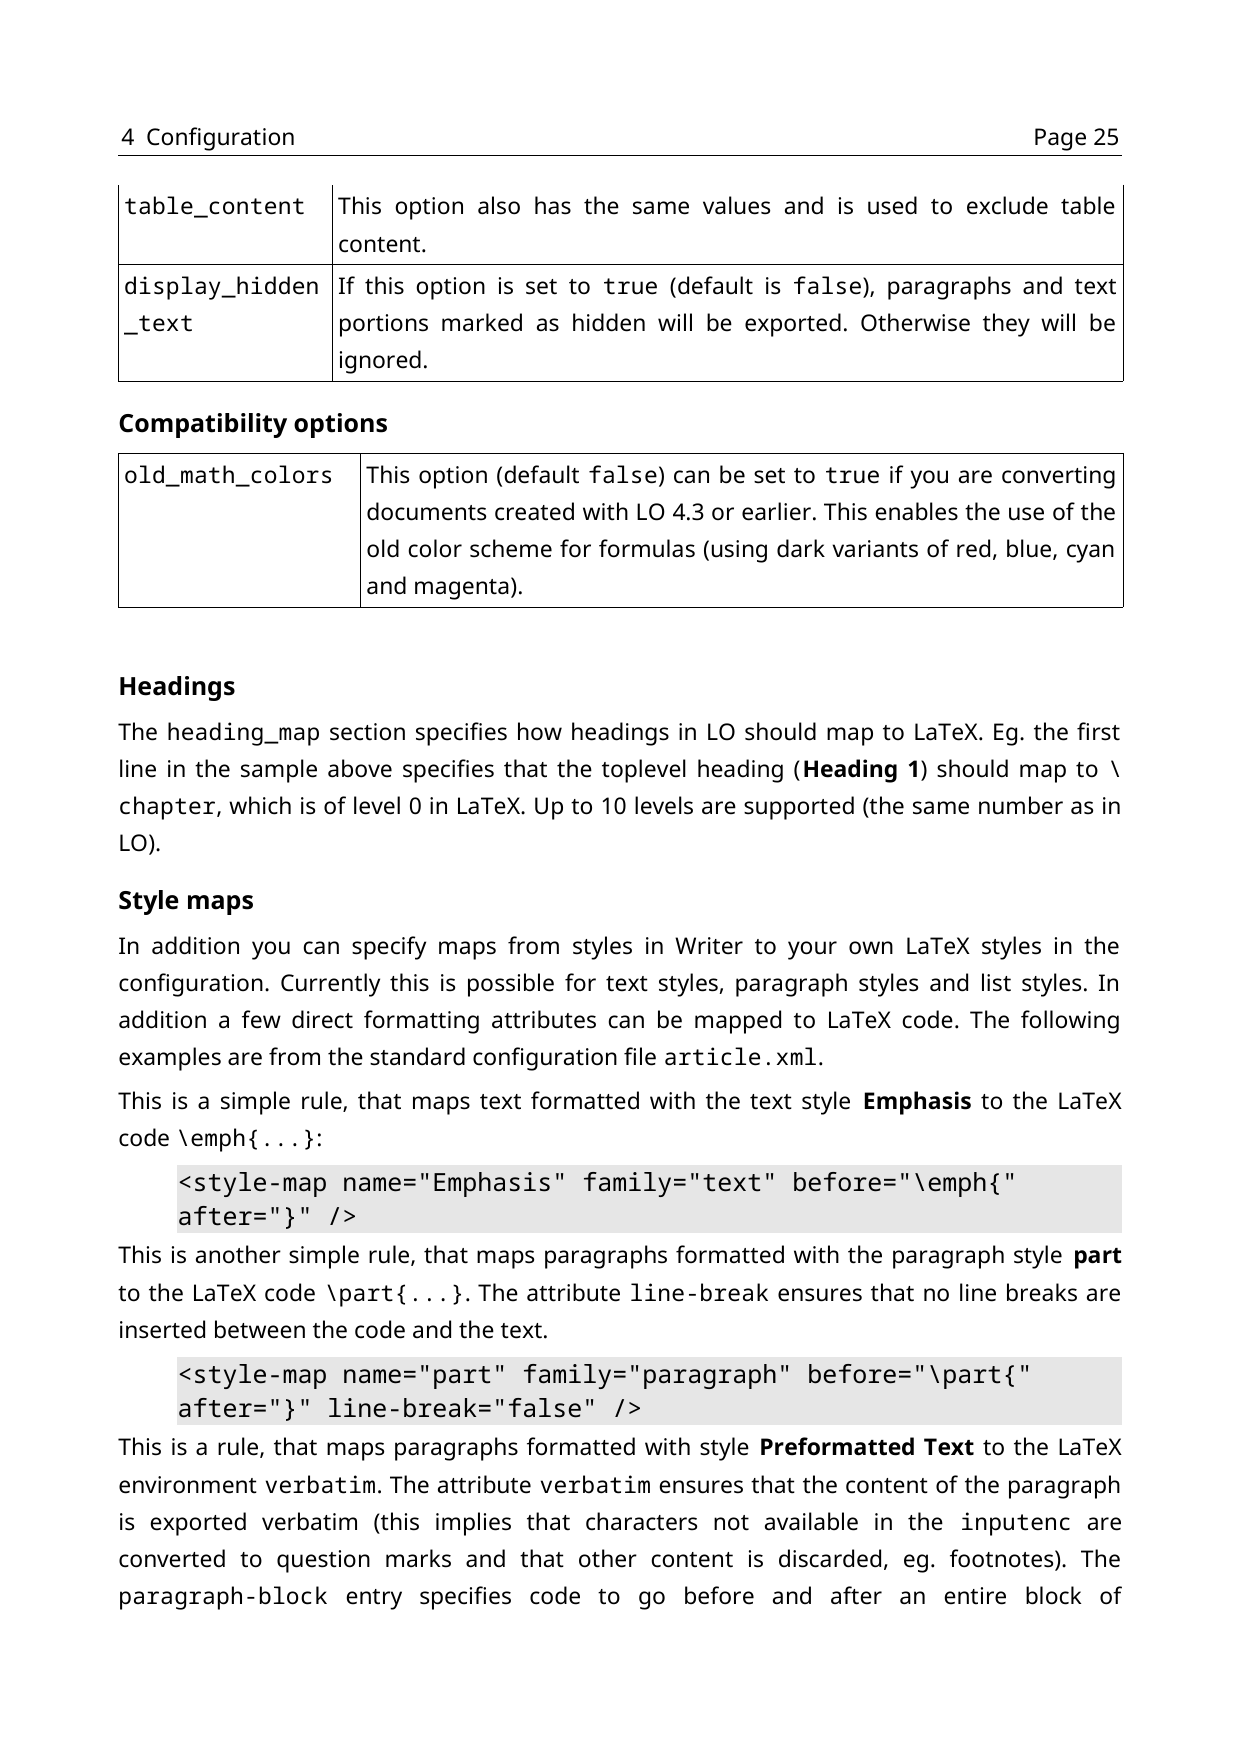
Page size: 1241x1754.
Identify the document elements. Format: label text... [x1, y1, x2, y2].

table_cell This option also has the same values and is used to exclude table content. [333, 185, 1123, 264]
text <style-map name="Emphasis" family="text" before="\emph{" after="}" /> [177, 1165, 1122, 1233]
table_cell table_content [119, 185, 332, 264]
text This is another simple rule, that maps paragraphs formatted with the paragraph style part to the LaTeX code \part{...}. The attribute line-break ensures that no line breaks are inserted between the code and the text. [118, 1239, 1122, 1345]
table_header This option (default false) can be set to true if you are converting documents created with LO 4.3 or earlier. This enables the use of the old color scheme for formulas (using dark variants of red, blue, cyan and magenta). [361, 454, 1123, 607]
subtitle Compatibility options [118, 406, 1122, 440]
subtitle Headings [118, 669, 1122, 703]
table_header old_math_colors [119, 454, 360, 607]
subtitle Style maps [118, 883, 1122, 917]
table_cell If this option is set to true (default is false), paragraphs and text portions marked as hidden will be exported. Otherwise they will be ignored. [333, 265, 1123, 381]
table_cell display_hidden_text [119, 265, 332, 381]
text In addition you can specify maps from styles in Writer to your own LaTeX styles in the configuration. Currently this is possible for text styles, paragraph styles and list styles. In addition a few direct formatting attributes can be mapped to LaTeX code. The following examples are from the standard configuration file article.xml. [118, 930, 1122, 1072]
text This is a simple rule, that maps text formatted with the text style Emphasis to the LaTeX code \emph{...}: [118, 1085, 1122, 1153]
text <style-map name="part" family="paragraph" before="\part{" after="}" line-break="false" /> [177, 1357, 1122, 1425]
text This is a rule, that maps paragraphs formatted with style Preformatted Text to the LaTeX environment verbatim. The attribute verbatim ensures that the content of the paragraph is exported verbatim (this implies that characters not available in the inputenc are converted to question marks and that other content is discarded, eg. footnotes). The paragraph-block entry specifies code to go before and after an entire block of [118, 1431, 1122, 1611]
text The heading_map section specifies how headings in LO should map to LaTeX. Eg. the first line in the sample above specifies that the toplevel heading (Heading 1) should map to \chapter, which is of level 0 in LaTeX. Up to 10 levels are supported (the same number as in LO). [118, 716, 1122, 858]
